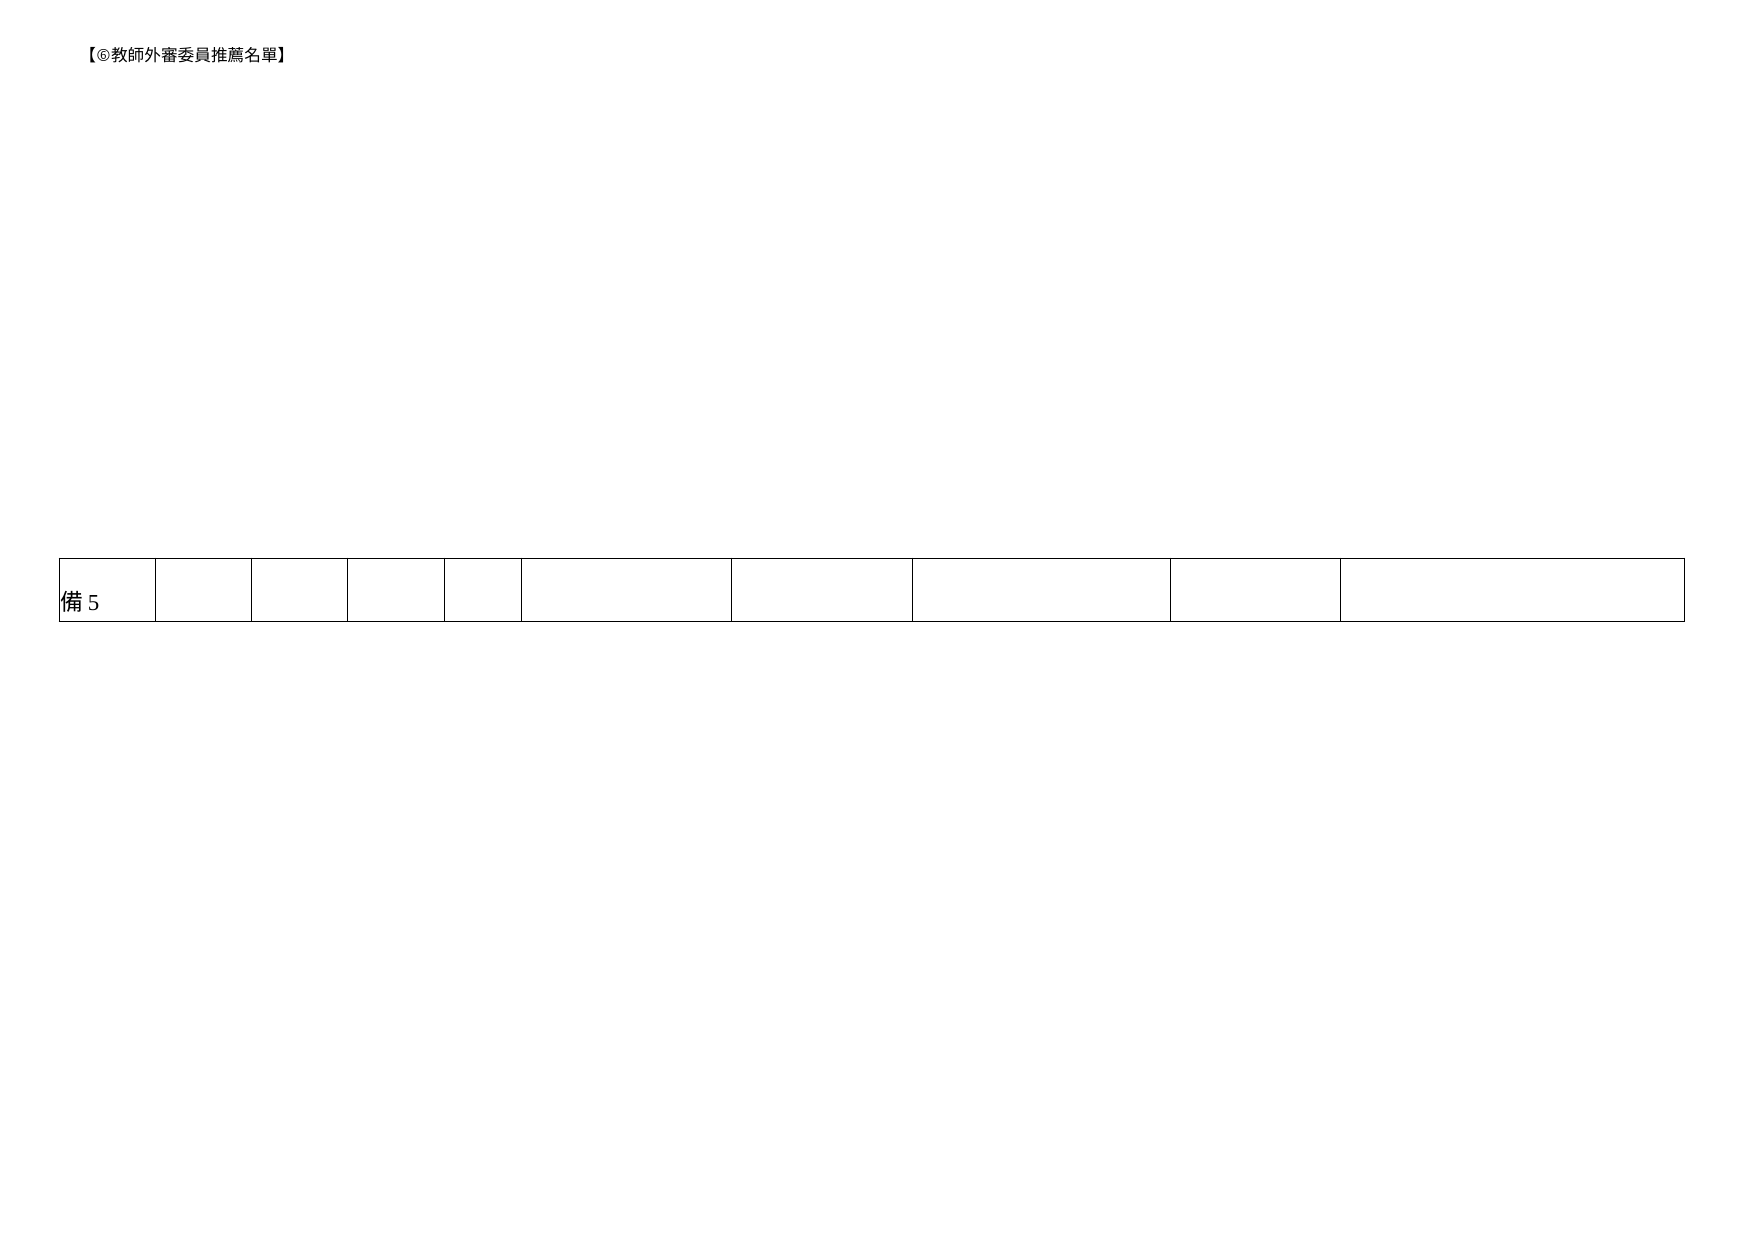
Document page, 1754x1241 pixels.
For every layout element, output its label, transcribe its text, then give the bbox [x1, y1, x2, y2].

table_cell [1171, 559, 1340, 621]
table_cell [732, 559, 912, 621]
table_cell [913, 559, 1170, 621]
table_cell [445, 559, 521, 621]
table_cell 備5 [60, 559, 155, 621]
table_cell [522, 559, 731, 621]
table_cell [348, 559, 444, 621]
table_cell [1341, 559, 1684, 621]
table_cell [156, 559, 251, 621]
table_cell [252, 559, 347, 621]
